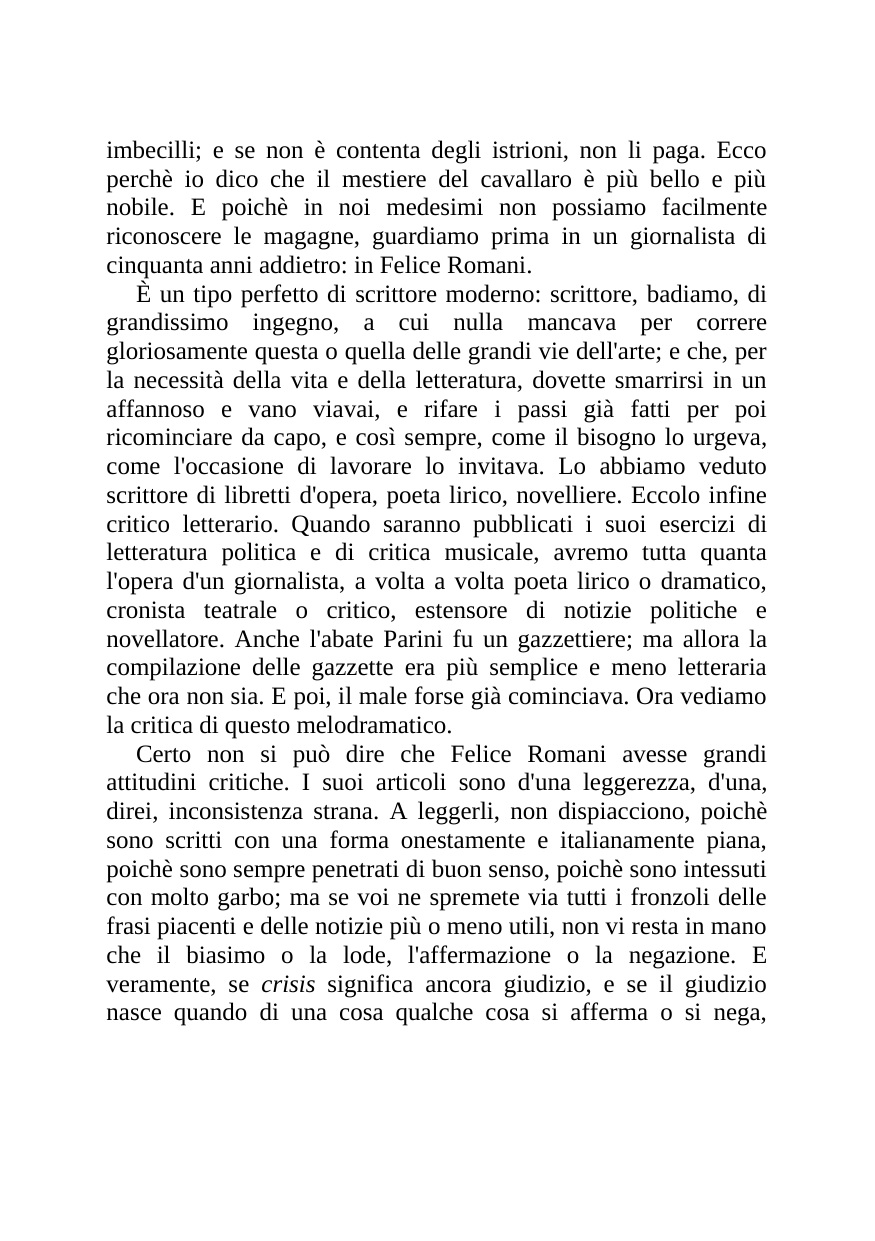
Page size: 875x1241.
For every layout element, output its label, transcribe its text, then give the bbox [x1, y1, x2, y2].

text È un tipo perfetto di scrittore moderno: scrittore, badiamo, di grandissimo ingegno, a cui nulla mancava per correre gloriosamente questa o quella delle grandi vie dell'arte; e che, per la necessità della vita e della letteratura, dovette smarrirsi in un affannoso e vano viavai, e rifare i passi già fatti per poi ricominciare da capo, e così sempre, come il bisogno lo urgeva, come l'occasione di lavorare lo invitava. Lo abbiamo veduto scrittore di libretti d'opera, poeta lirico, novelliere. Eccolo infine critico letterario. Quando saranno pubblicati i suoi esercizi di letteratura politica e di critica musicale, avremo tutta quanta l'opera d'un giornalista, a volta a volta poeta lirico o dramatico, cronista teatrale o critico, estensore di notizie politiche e novellatore. Anche l'abate Parini fu un gazzettiere; ma allora la compilazione delle gazzette era più semplice e meno letteraria che ora non sia. E poi, il male forse già cominciava. Ora vediamo la critica di questo melodramatico. [106, 279, 768, 739]
text Certo non si può dire che Felice Romani avesse grandi attitudini critiche. I suoi articoli sono d'una leggerezza, d'una, direi, inconsistenza strana. A leggerli, non dispiacciono, poichè sono scritti con una forma onestamente e italianamente piana, poichè sono sempre penetrati di buon senso, poichè sono intessuti con molto garbo; ma se voi ne spremete via tutti i fronzoli delle frasi piacenti e delle notizie più o meno utili, non vi resta in mano che il biasimo o la lode, l'affermazione o la negazione. E veramente, se crisis significa ancora giudizio, e se il giudizio nasce quando di una cosa qualche cosa si afferma o si nega, [106, 739, 768, 1026]
text imbecilli; e se non è contenta degli istrioni, non li paga. Ecco perchè io dico che il mestiere del cavallaro è più bello e più nobile. E poichè in noi medesimi non possiamo facilmente riconoscere le magagne, guardiamo prima in un giornalista di cinquanta anni addietro: in Felice Romani. [106, 135, 768, 279]
